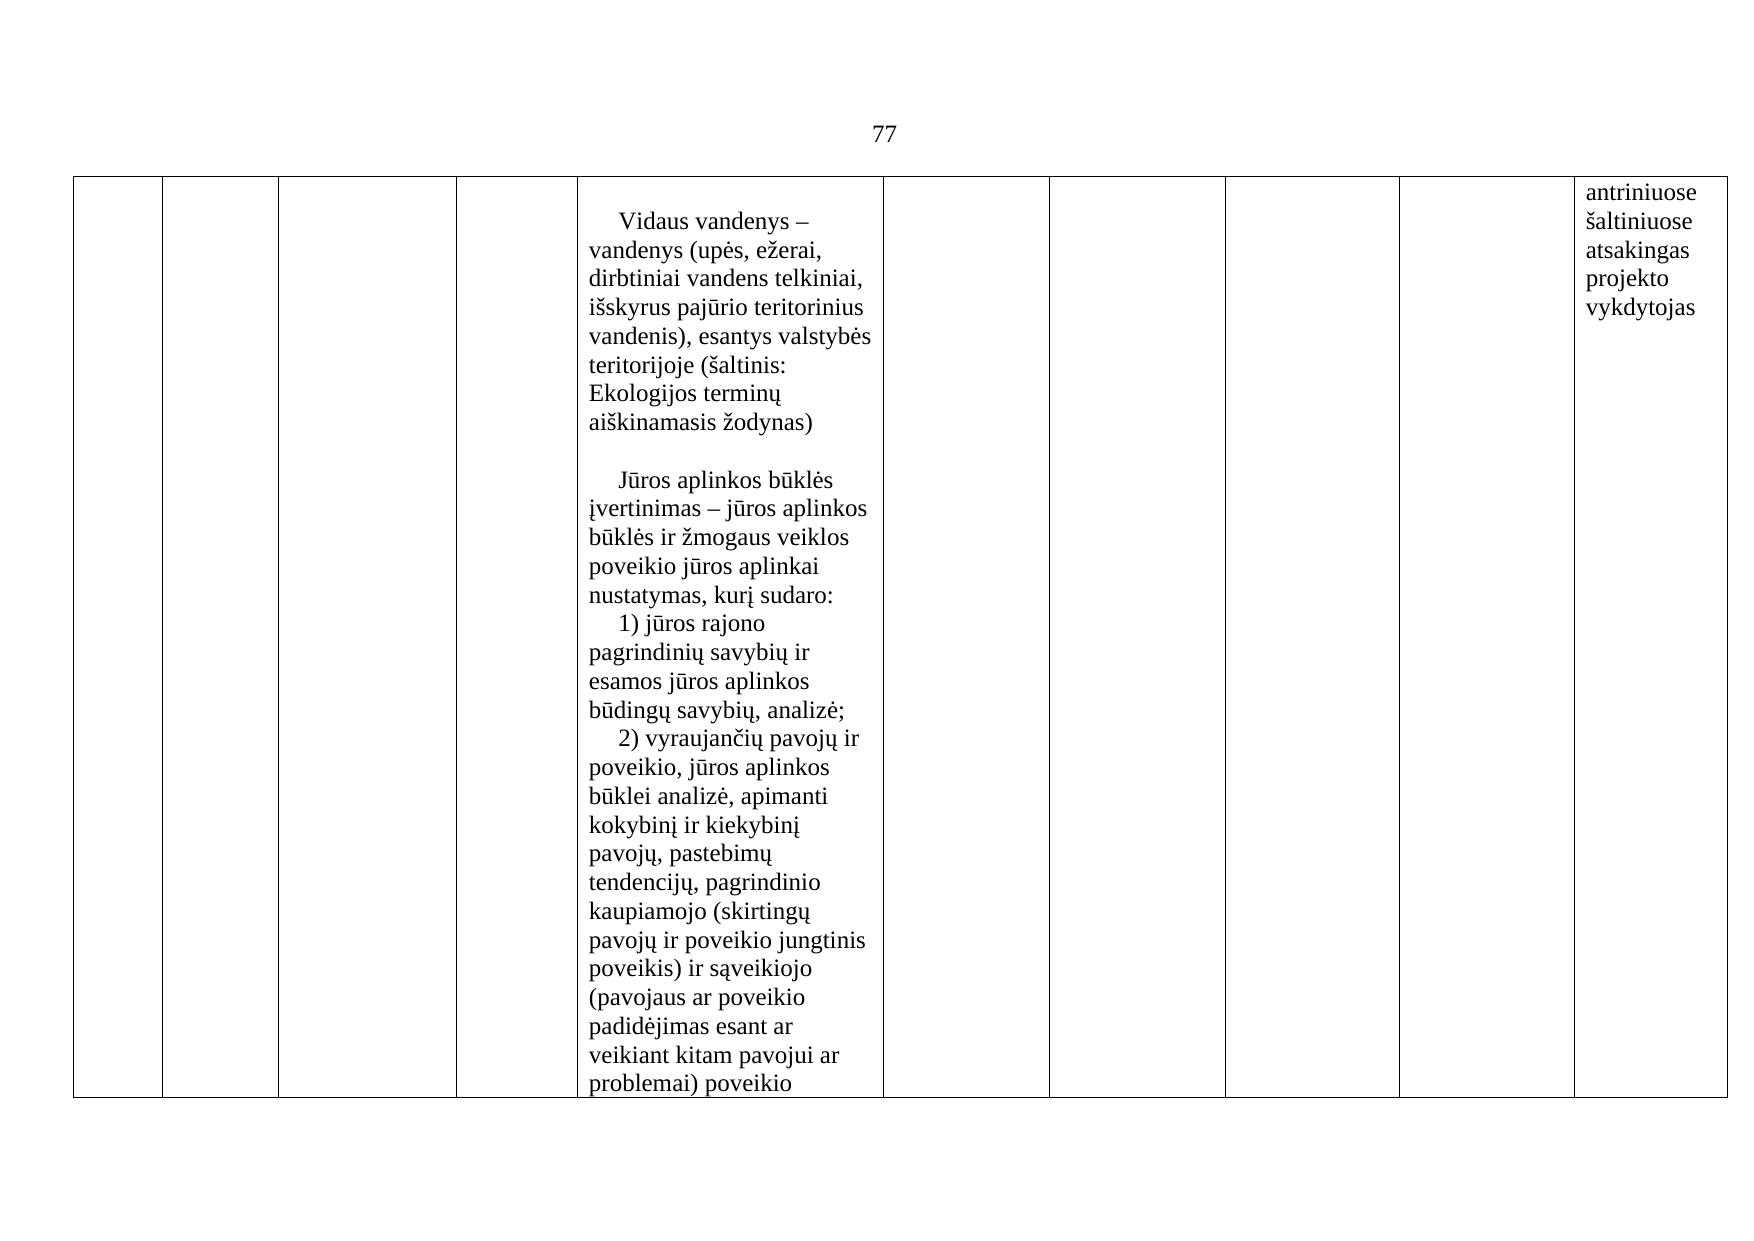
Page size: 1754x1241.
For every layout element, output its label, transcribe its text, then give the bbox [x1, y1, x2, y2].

table_cell [163, 177, 278, 1097]
table_cell [74, 177, 162, 1097]
table_cell [279, 177, 456, 1097]
table_cell [1226, 177, 1399, 1097]
table_cell [1050, 177, 1225, 1097]
table_cell antriniuose šaltiniuose atsakingas projekto vykdytojas [1575, 177, 1727, 1097]
table_cell [884, 177, 1049, 1097]
table_cell Vidaus vandenys – vandenys (upės, ežerai, dirbtiniai vandens telkiniai, išskyrus pajūrio teritorinius vandenis), esantys valstybės teritorijoje (šaltinis: Ekologijos terminų aiškinamasis žodynas) Jūros aplinkos būklės įvertinimas – jūros aplinkos būklės ir žmogaus veiklos poveikio jūros aplinkai nustatymas, kurį sudaro: 1) jūros rajono pagrindinių savybių ir esamos jūros aplinkos būdingų savybių, analizė; 2) vyraujančių pavojų ir poveikio, jūros aplinkos būklei analizė, apimanti kokybinį ir kiekybinį pavojų, pastebimų tendencijų, pagrindinio kaupiamojo (skirtingų pavojų ir poveikio jungtinis poveikis) ir sąveikiojo (pavojaus ar poveikio padidėjimas esant ar veikiant kitam pavojui ar problemai) poveikio [578, 177, 883, 1097]
table_cell [457, 177, 577, 1097]
table_cell [1400, 177, 1574, 1097]
